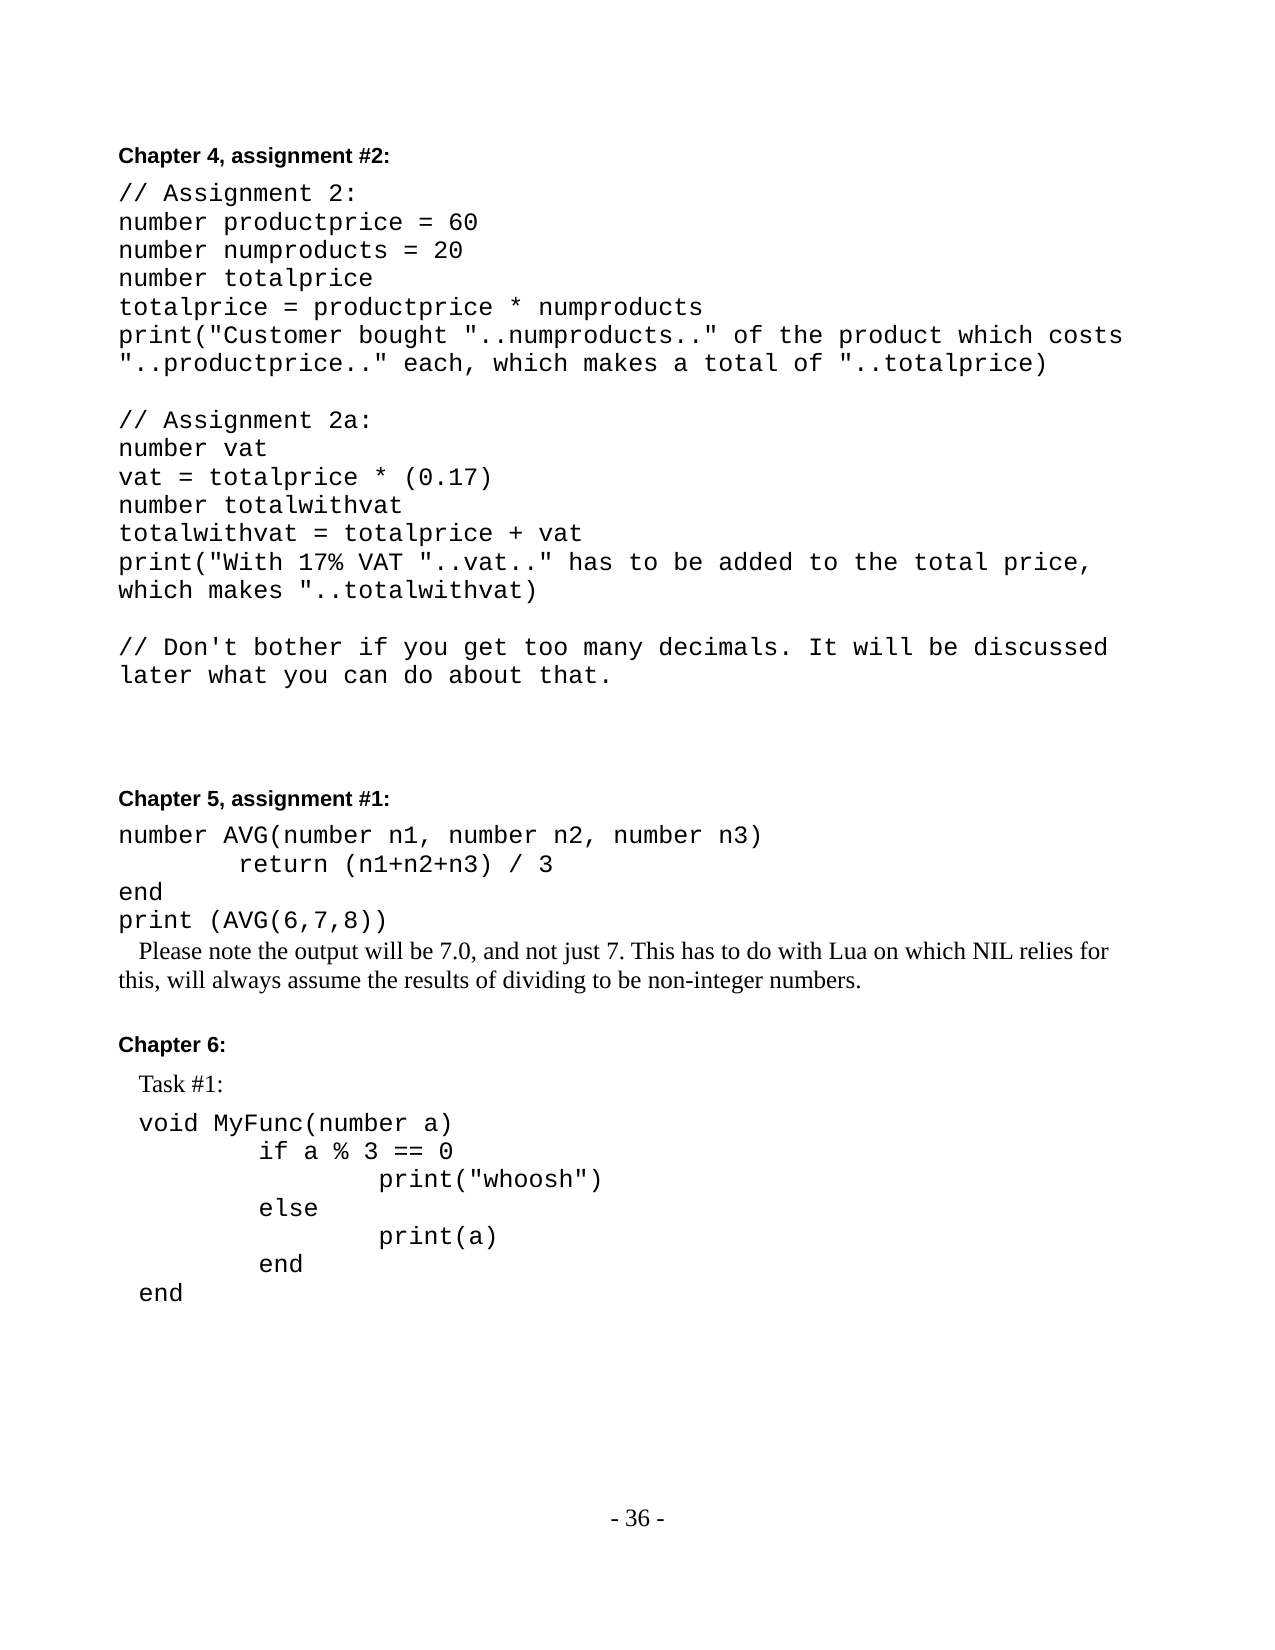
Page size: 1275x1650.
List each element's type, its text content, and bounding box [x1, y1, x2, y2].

text print(a) [118, 1224, 1157, 1252]
text void MyFunc(number a) [118, 1110, 1157, 1139]
subtitle Chapter 4, assignment #2: [118, 143, 1157, 168]
text totalprice = productprice * numproducts [118, 294, 1157, 322]
text // Assignment 2: [118, 181, 1157, 209]
text print("Customer bought "..numproducts.." of the product which costs "..productprice.." each, which makes a total of "..totalprice) [118, 322, 1157, 379]
subtitle Chapter 5, assignment #1: [118, 785, 1157, 811]
text end [118, 1280, 1157, 1309]
text if a % 3 == 0 [118, 1139, 1157, 1167]
text end [118, 1252, 1157, 1280]
text // Don't bother if you get too many decimals. It will be discussed later what you can do about that. [118, 634, 1157, 691]
text number productprice = 60 [118, 209, 1157, 237]
text number totalprice [118, 266, 1157, 294]
text else [118, 1195, 1157, 1224]
text vat = totalprice * (0.17) [118, 464, 1157, 492]
text return (n1+n2+n3) / 3 [118, 851, 1157, 880]
text print (AVG(6,7,8)) [118, 908, 1157, 936]
text print("With 17% VAT "..vat.." has to be added to the total price, which makes "..totalwithvat) [118, 549, 1157, 606]
text Task #1: [118, 1069, 1157, 1098]
text number vat [118, 436, 1157, 464]
text number totalwithvat [118, 492, 1157, 521]
text number AVG(number n1, number n2, number n3) [118, 823, 1157, 851]
text end [118, 880, 1157, 908]
subtitle Chapter 6: [118, 1031, 1157, 1057]
text number numproducts = 20 [118, 237, 1157, 266]
text Please note the output will be 7.0, and not just 7. This has to do with Lua on which NIL relies for this, will always assume the results of dividing to be non-integer numbers. [118, 936, 1157, 994]
text // Assignment 2a: [118, 407, 1157, 436]
text print("whoosh") [118, 1167, 1157, 1195]
text totalwithvat = totalprice + vat [118, 521, 1157, 549]
